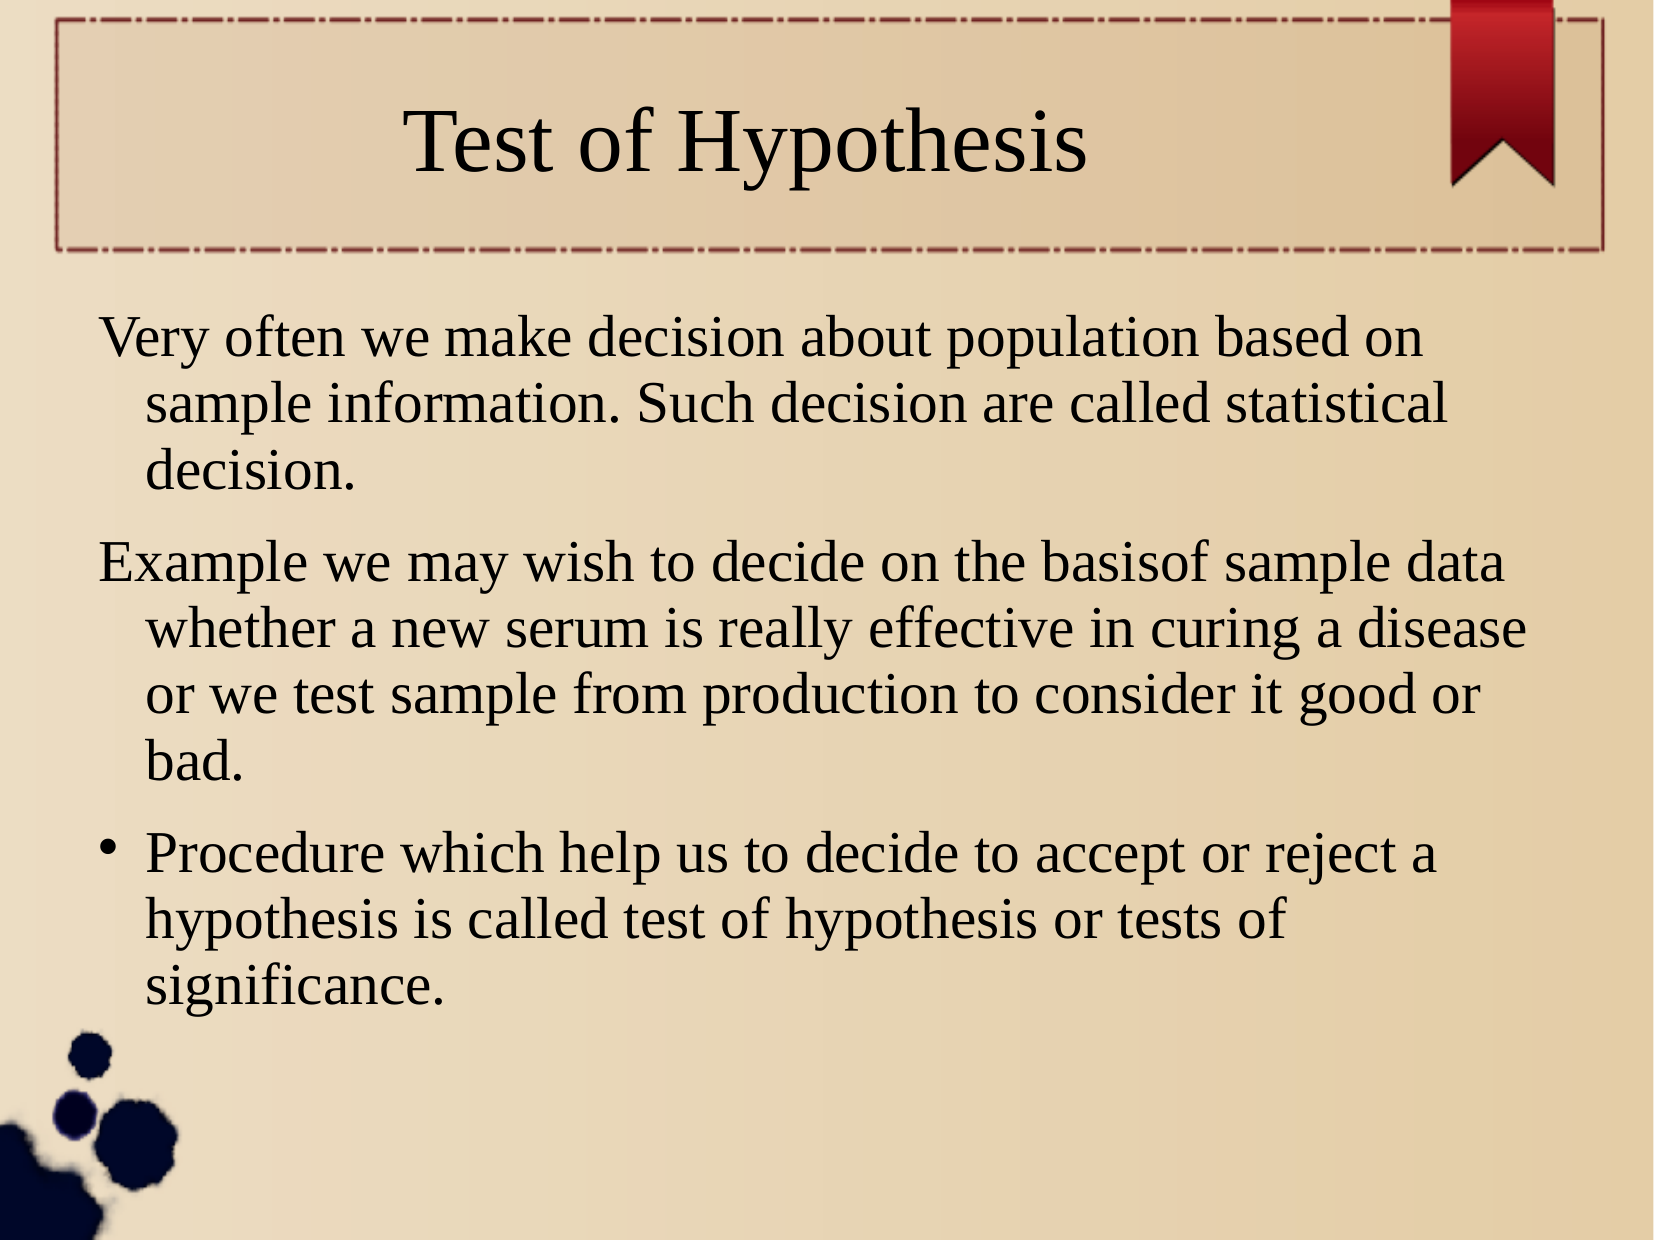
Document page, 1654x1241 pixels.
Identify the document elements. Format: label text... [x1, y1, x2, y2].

title Test of Hypothesis [82, 47, 1412, 229]
picture [0, 0, 1654, 1240]
list Very often we make decision about population based on sample information. Such decision are called statistical decision. Example we may wish to decide on the basisof sample data whether a new serum is really effective in curing a disease or we test sample from production to consider it good or bad. Procedure which help us to decide to accept or reject a hypothesis is called test of hypothesis or tests of significance. [82, 299, 1571, 1019]
